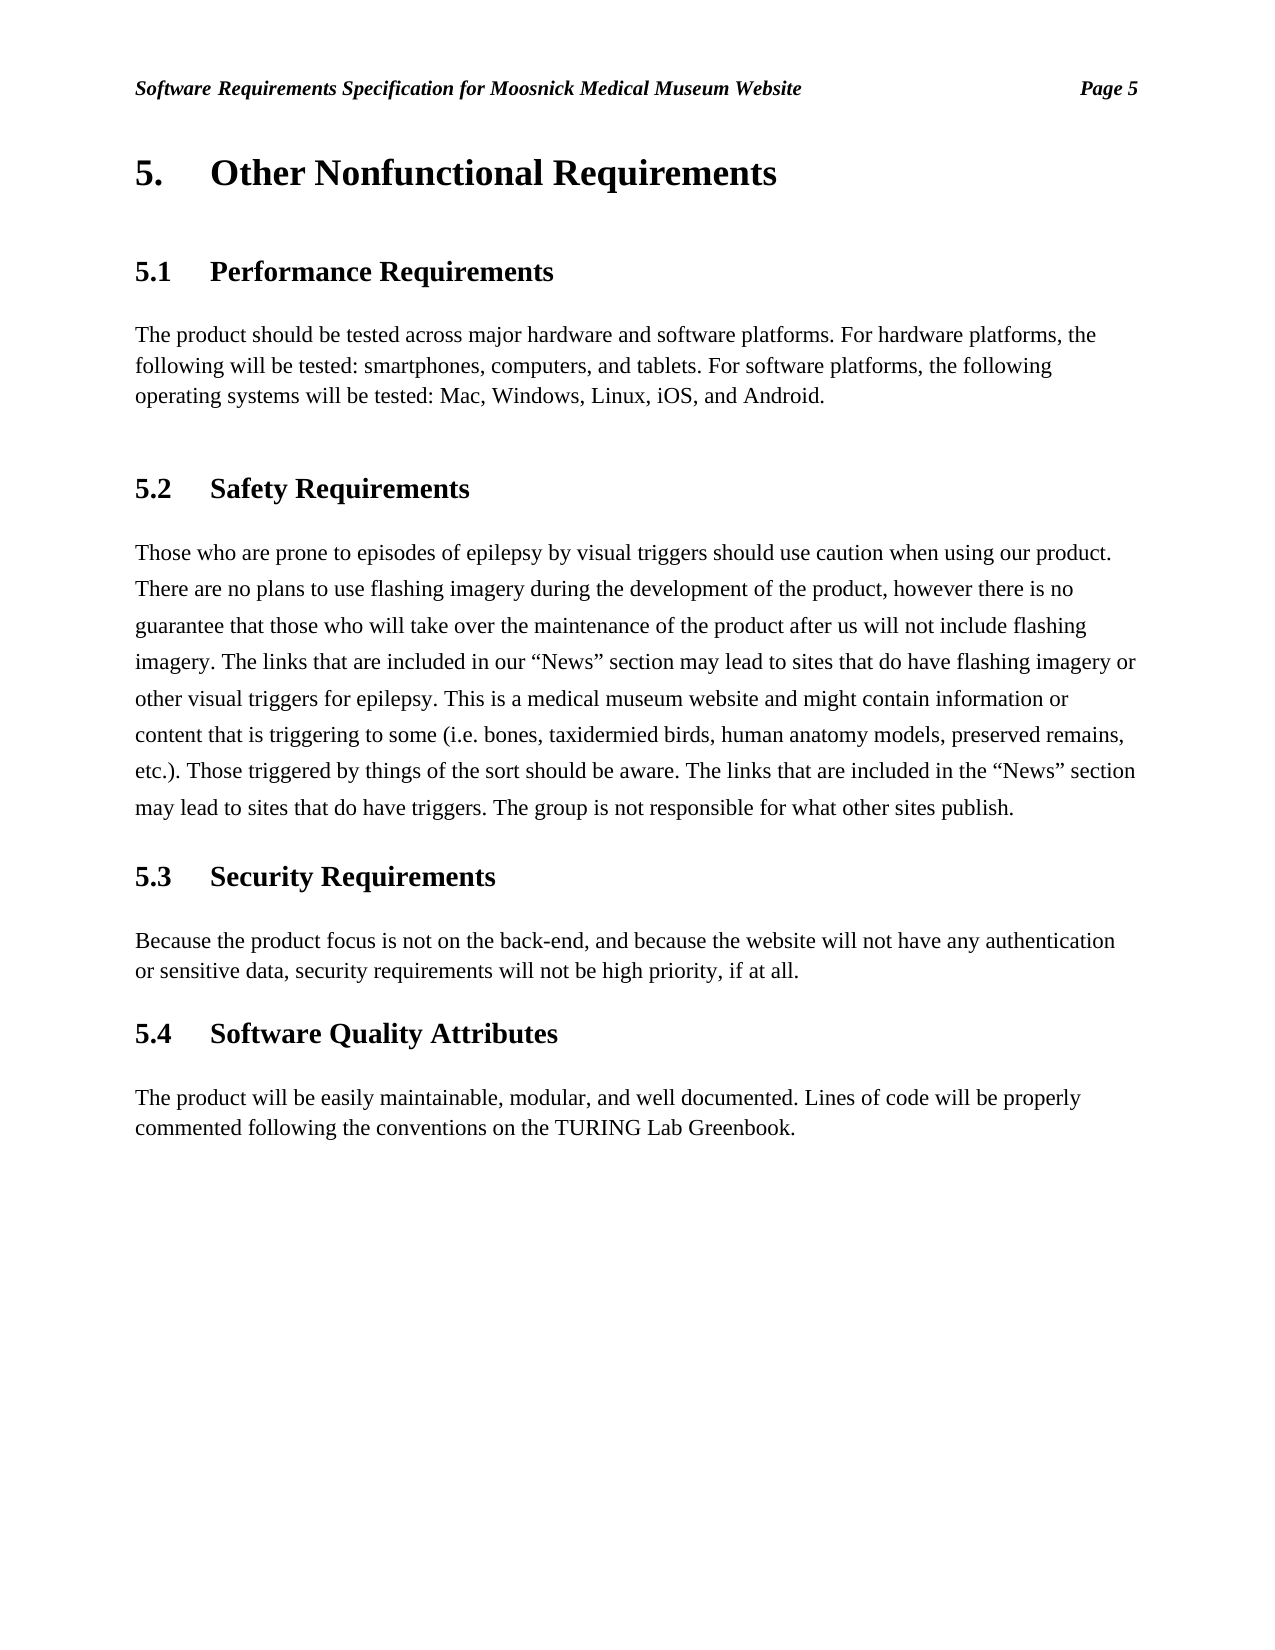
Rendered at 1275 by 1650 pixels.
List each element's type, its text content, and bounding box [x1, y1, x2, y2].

text The product will be easily maintainable, modular, and well documented. Lines of code will be properly commented following the conventions on the TURING Lab Greenbook. [135, 1084, 1140, 1141]
text The product should be tested across major hardware and software platforms. For hardware platforms, the following will be tested: smartphones, computers, and tablets. For software platforms, the following operating systems will be tested: Mac, Windows, Linux, iOS, and Android. [135, 321, 1140, 408]
text Those who are prone to episodes of epilepsy by visual triggers should use caution when using our product. There are no plans to use flashing imagery during the development of the product, however there is no guarantee that those who will take over the maintenance of the product after us will not include flashing imagery. The links that are included in our “News” section may lead to sites that do have flashing imagery or other visual triggers for epilepsy. This is a medical museum website and might contain information or content that is triggering to some (i.e. bones, taxidermied birds, human anatomy models, preserved remains, etc.). Those triggered by things of the sort should be aware. The links that are included in the “News” section may lead to sites that do have triggers. The group is not responsible for what other sites publish. [135, 539, 1140, 820]
subtitle Performance Requirements [135, 254, 1140, 287]
subtitle Other Nonfunctional Requirements [135, 150, 1140, 193]
subtitle Software Quality Attributes [135, 1016, 1140, 1050]
subtitle Security Requirements [135, 859, 1140, 893]
text Because the product focus is not on the back-end, and because the website will not have any authentication or sensitive data, security requirements will not be high priority, if at all. [135, 927, 1140, 983]
subtitle Safety Requirements [135, 471, 1140, 505]
